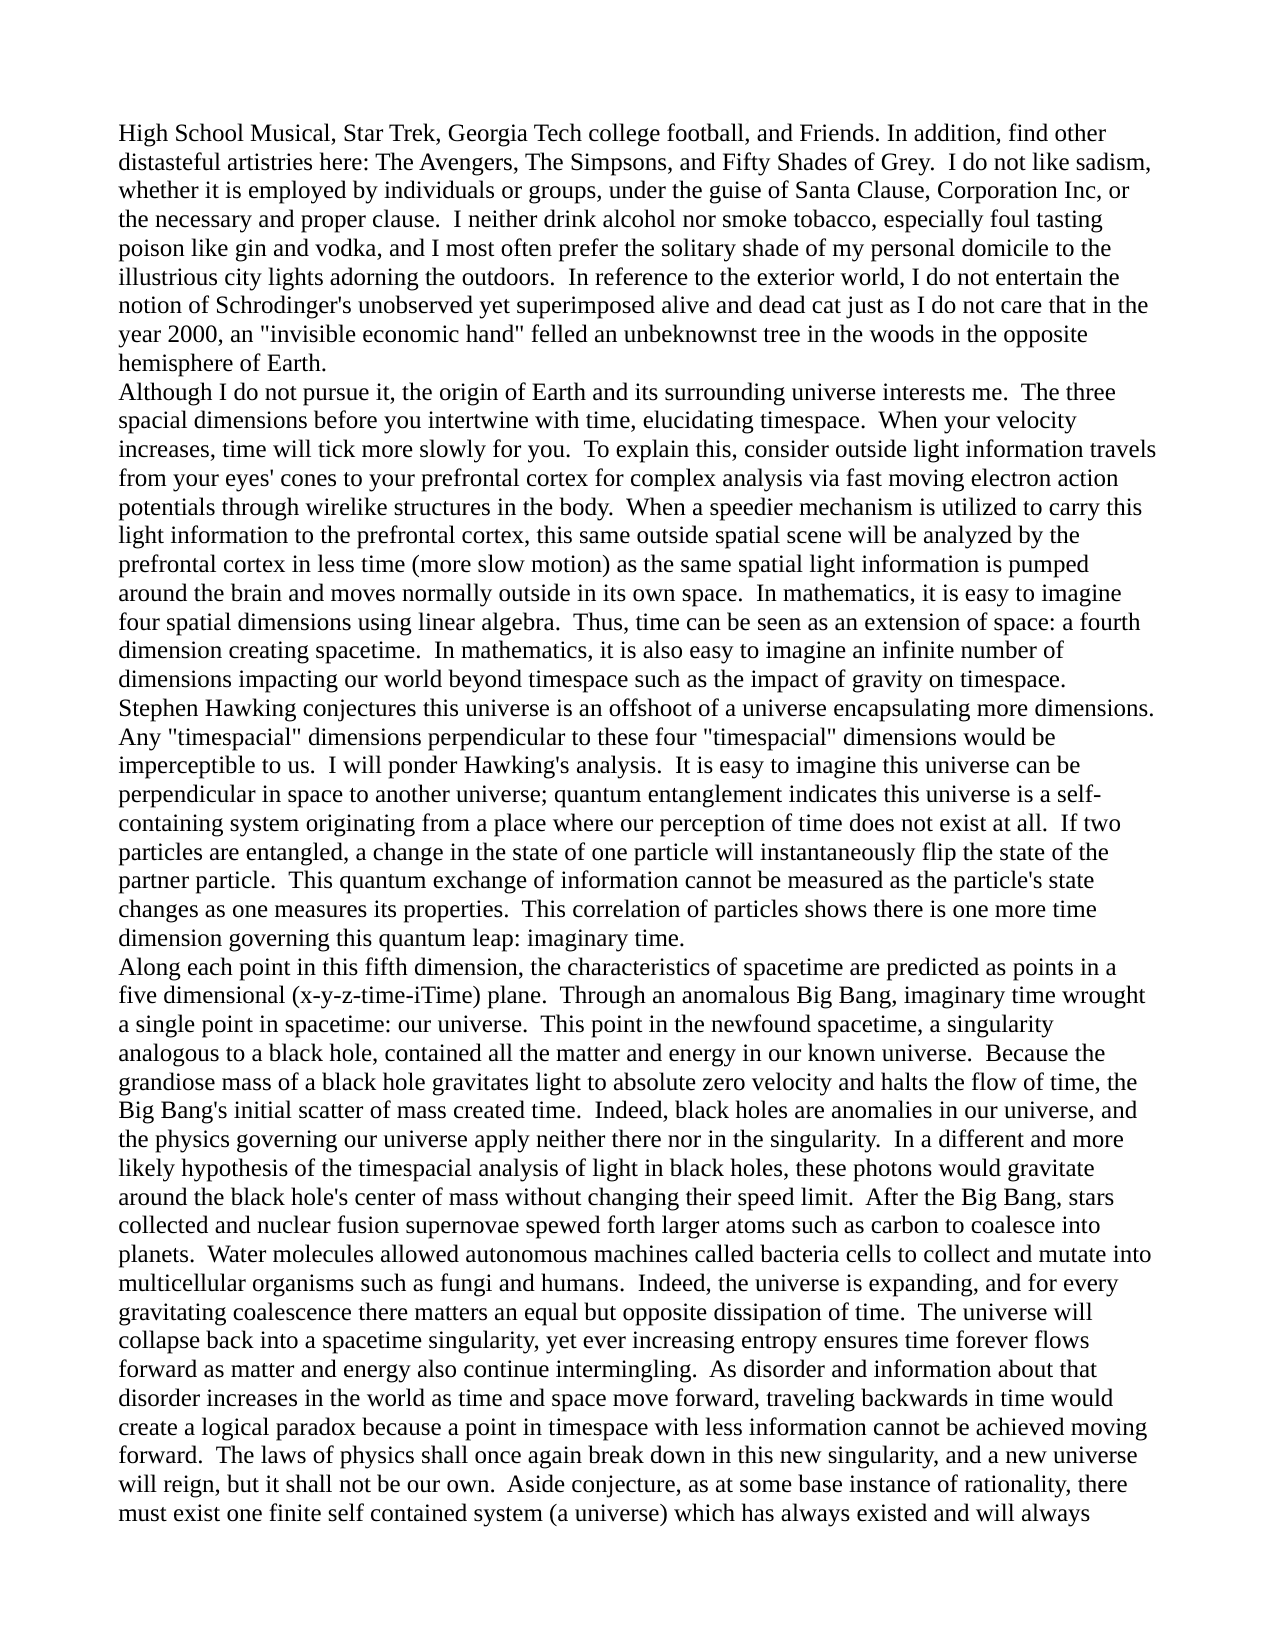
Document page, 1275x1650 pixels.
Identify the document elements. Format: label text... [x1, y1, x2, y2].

text High School Musical, Star Trek, Georgia Tech college football, and Friends. In addition, find other distasteful artistries here: The Avengers, The Simpsons, and Fifty Shades of Grey. I do not like sadism, whether it is employed by individuals or groups, under the guise of Santa Clause, Corporation Inc, or the necessary and proper clause. I neither drink alcohol nor smoke tobacco, especially foul tasting poison like gin and vodka, and I most often prefer the solitary shade of my personal domicile to the illustrious city lights adorning the outdoors. In reference to the exterior world, I do not entertain the notion of Schrodinger's unobserved yet superimposed alive and dead cat just as I do not care that in the year 2000, an "invisible economic hand" felled an unbeknownst tree in the woods in the opposite hemisphere of Earth. [118, 118, 1157, 377]
text Along each point in this fifth dimension, the characteristics of spacetime are predicted as points in a five dimensional (x-y-z-time-iTime) plane. Through an anomalous Big Bang, imaginary time wrought a single point in spacetime: our universe. This point in the newfound spacetime, a singularity analogous to a black hole, contained all the matter and energy in our known universe. Because the grandiose mass of a black hole gravitates light to absolute zero velocity and halts the flow of time, the Big Bang's initial scatter of mass created time. Indeed, black holes are anomalies in our universe, and the physics governing our universe apply neither there nor in the singularity. In a different and more likely hypothesis of the timespacial analysis of light in black holes, these photons would gravitate around the black hole's center of mass without changing their speed limit. After the Big Bang, stars collected and nuclear fusion supernovae spewed forth larger atoms such as carbon to coalesce into planets. Water molecules allowed autonomous machines called bacteria cells to collect and mutate into multicellular organisms such as fungi and humans. Indeed, the universe is expanding, and for every gravitating coalescence there matters an equal but opposite dissipation of time. The universe will collapse back into a spacetime singularity, yet ever increasing entropy ensures time forever flows forward as matter and energy also continue intermingling. As disorder and information about that disorder increases in the world as time and space move forward, traveling backwards in time would create a logical paradox because a point in timespace with less information cannot be achieved moving forward. The laws of physics shall once again break down in this new singularity, and a new universe will reign, but it shall not be our own. Aside conjecture, as at some base instance of rationality, there must exist one finite self contained system (a universe) which has always existed and will always [118, 952, 1157, 1527]
text Although I do not pursue it, the origin of Earth and its surrounding universe interests me. The three spacial dimensions before you intertwine with time, elucidating timespace. When your velocity increases, time will tick more slowly for you. To explain this, consider outside light information travels from your eyes' cones to your prefrontal cortex for complex analysis via fast moving electron action potentials through wirelike structures in the body. When a speedier mechanism is utilized to carry this light information to the prefrontal cortex, this same outside spatial scene will be analyzed by the prefrontal cortex in less time (more slow motion) as the same spatial light information is pumped around the brain and moves normally outside in its own space. In mathematics, it is easy to imagine four spatial dimensions using linear algebra. Thus, time can be seen as an extension of space: a fourth dimension creating spacetime. In mathematics, it is also easy to imagine an infinite number of dimensions impacting our world beyond timespace such as the impact of gravity on timespace. Stephen Hawking conjectures this universe is an offshoot of a universe encapsulating more dimensions. Any "timespacial" dimensions perpendicular to these four "timespacial" dimensions would be imperceptible to us. I will ponder Hawking's analysis. It is easy to imagine this universe can be perpendicular in space to another universe; quantum entanglement indicates this universe is a self-containing system originating from a place where our perception of time does not exist at all. If two particles are entangled, a change in the state of one particle will instantaneously flip the state of the partner particle. This quantum exchange of information cannot be measured as the particle's state changes as one measures its properties. This correlation of particles shows there is one more time dimension governing this quantum leap: imaginary time. [118, 377, 1157, 952]
